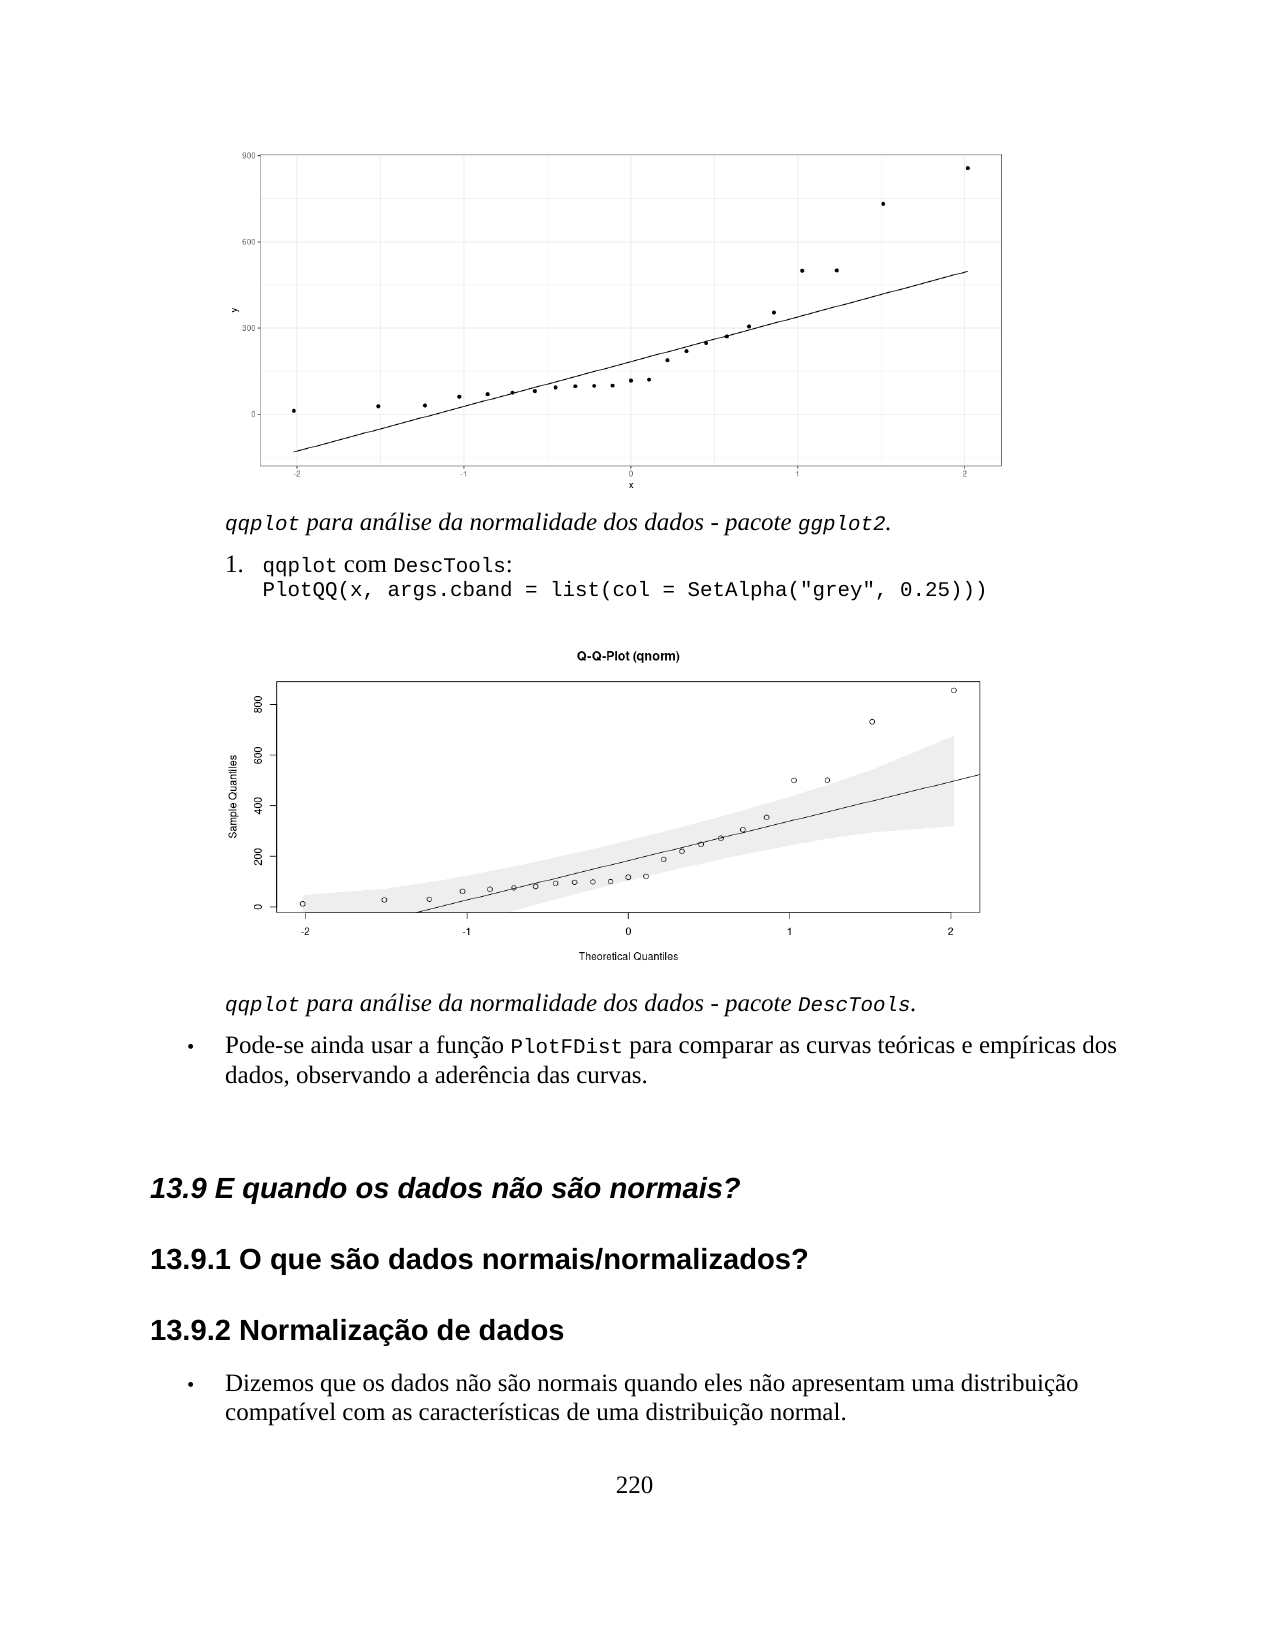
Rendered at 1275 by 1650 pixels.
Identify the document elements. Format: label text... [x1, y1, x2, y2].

list qqplot para análise da normalidade dos dados - pacote ggplot2. [187, 507, 1125, 537]
list qqplot para análise da normalidade dos dados - pacote DescTools. [187, 988, 1125, 1018]
picture [225, 150, 1005, 495]
subtitle 13.9.1 O que são dados normais/normalizados? [150, 1242, 1125, 1276]
subtitle 13.9.2 Normalização de dados [150, 1313, 1125, 1347]
list qqplot com DescTools: PlotQQ(x, args.cband = list(col = SetAlpha("grey", 0.25))) [225, 549, 1125, 631]
picture [225, 631, 1005, 976]
list Pode-se ainda usar a função PlotFDist para comparar as curvas teóricas e empíricas dos dados, observando a aderência das curvas. [187, 1030, 1125, 1117]
list Dizemos que os dados não são normais quando eles não apresentam uma distribuição compatível com as características de uma distribuição normal. [187, 1368, 1125, 1426]
subtitle 13.9 E quando os dados não são normais? [150, 1171, 1125, 1204]
